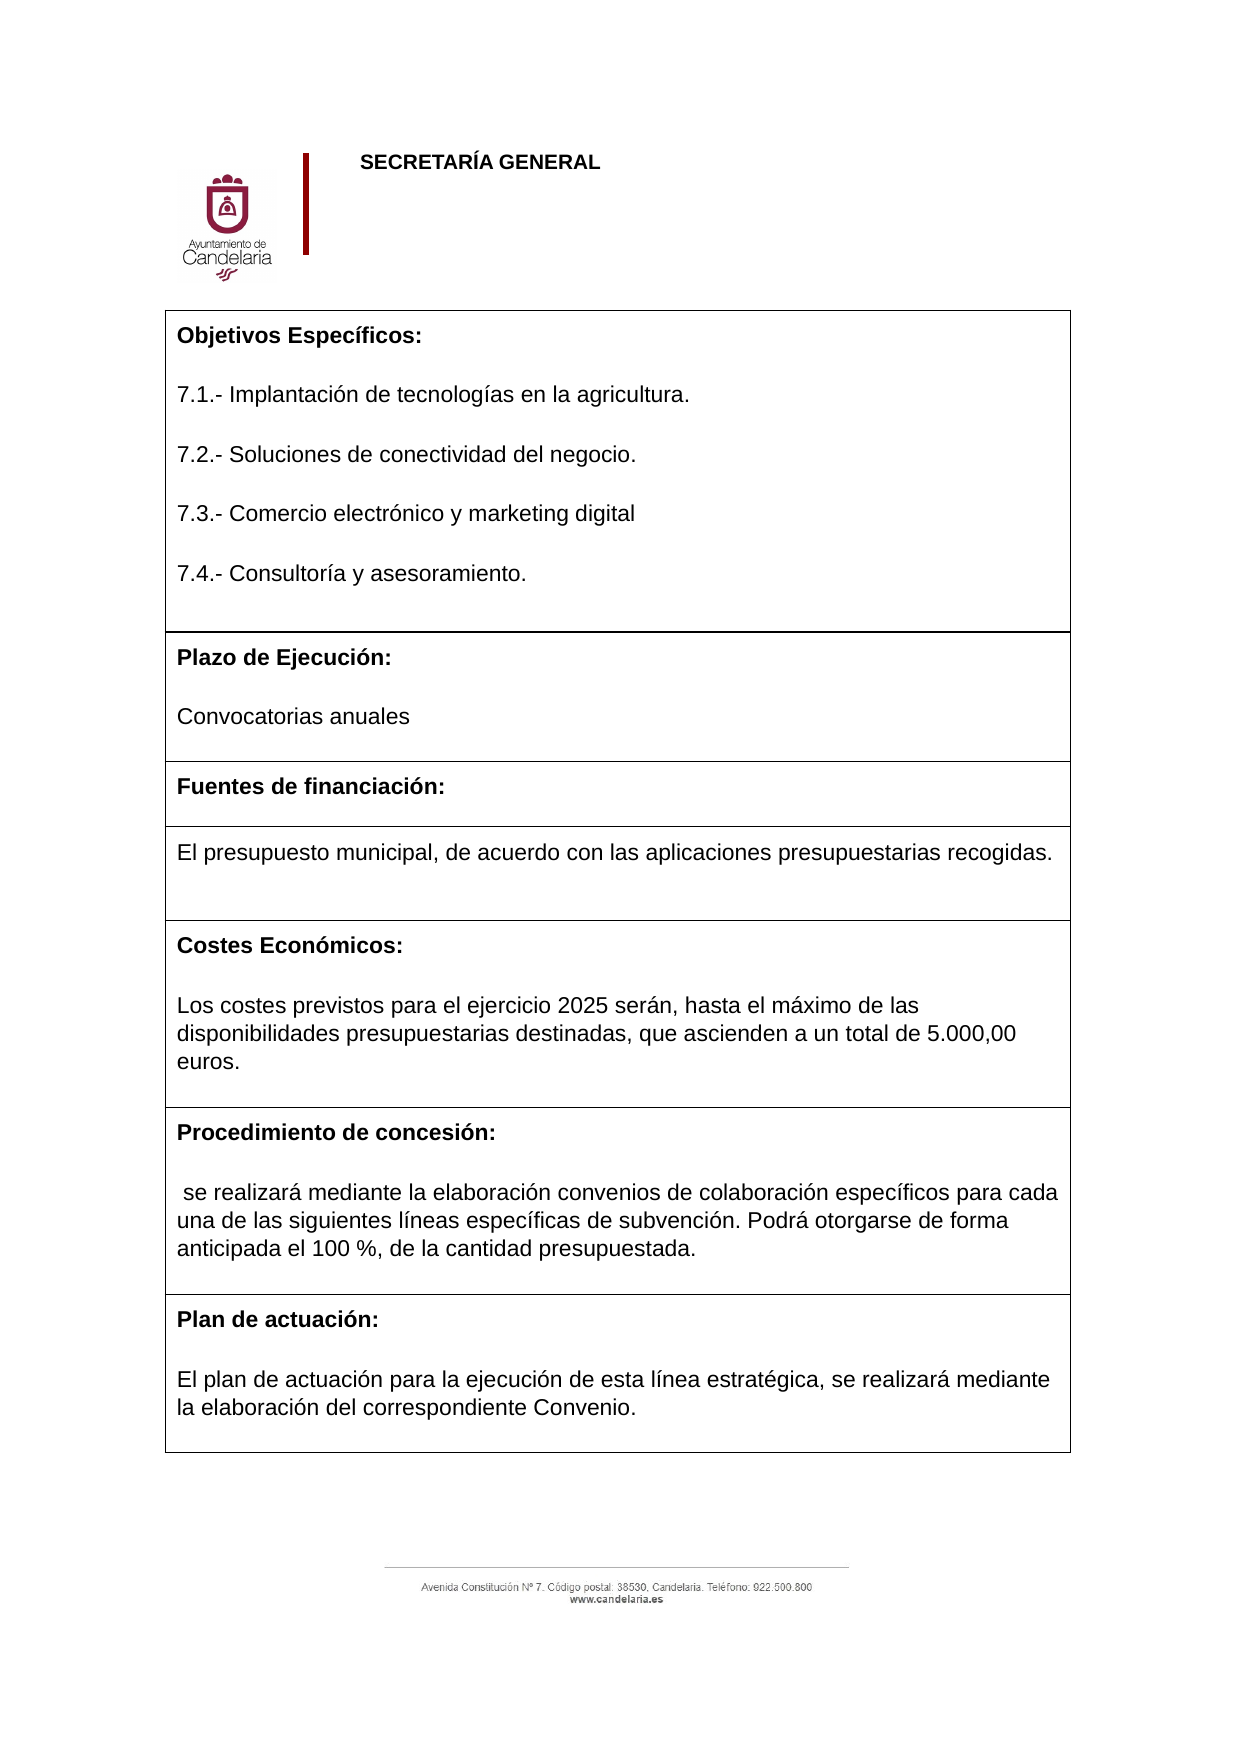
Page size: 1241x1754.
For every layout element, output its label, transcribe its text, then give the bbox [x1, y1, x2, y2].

table_cell Plazo de Ejecución: Convocatorias anuales [166, 633, 1070, 761]
table_cell Fuentes de financiación: [166, 762, 1070, 826]
table_cell Plan de actuación: El plan de actuación para la ejecución de esta línea estratégica, se realizará mediante la elaboración del correspondiente Convenio. [166, 1295, 1070, 1452]
table_cell Costes Económicos: Los costes previstos para el ejercicio 2025 serán, hasta el máximo de las disponibilidades presupuestarias destinadas, que ascienden a un total de 5.000,00 euros. [166, 921, 1070, 1107]
table_cell Procedimiento de concesión: se realizará mediante la elaboración convenios de colaboración específicos para cada una de las siguientes líneas específicas de subvención. Podrá otorgarse de forma anticipada el 100 %, de la cantidad presupuestada. [166, 1108, 1070, 1294]
table_cell El presupuesto municipal, de acuerdo con las aplicaciones presupuestarias recogidas. [166, 827, 1070, 920]
table_cell Objetivos Específicos: 7.1.- Implantación de tecnologías en la agricultura. 7.2.- Soluciones de conectividad del negocio. 7.3.- Comercio electrónico y marketing digital 7.4.- Consultoría y asesoramiento. [166, 311, 1070, 631]
